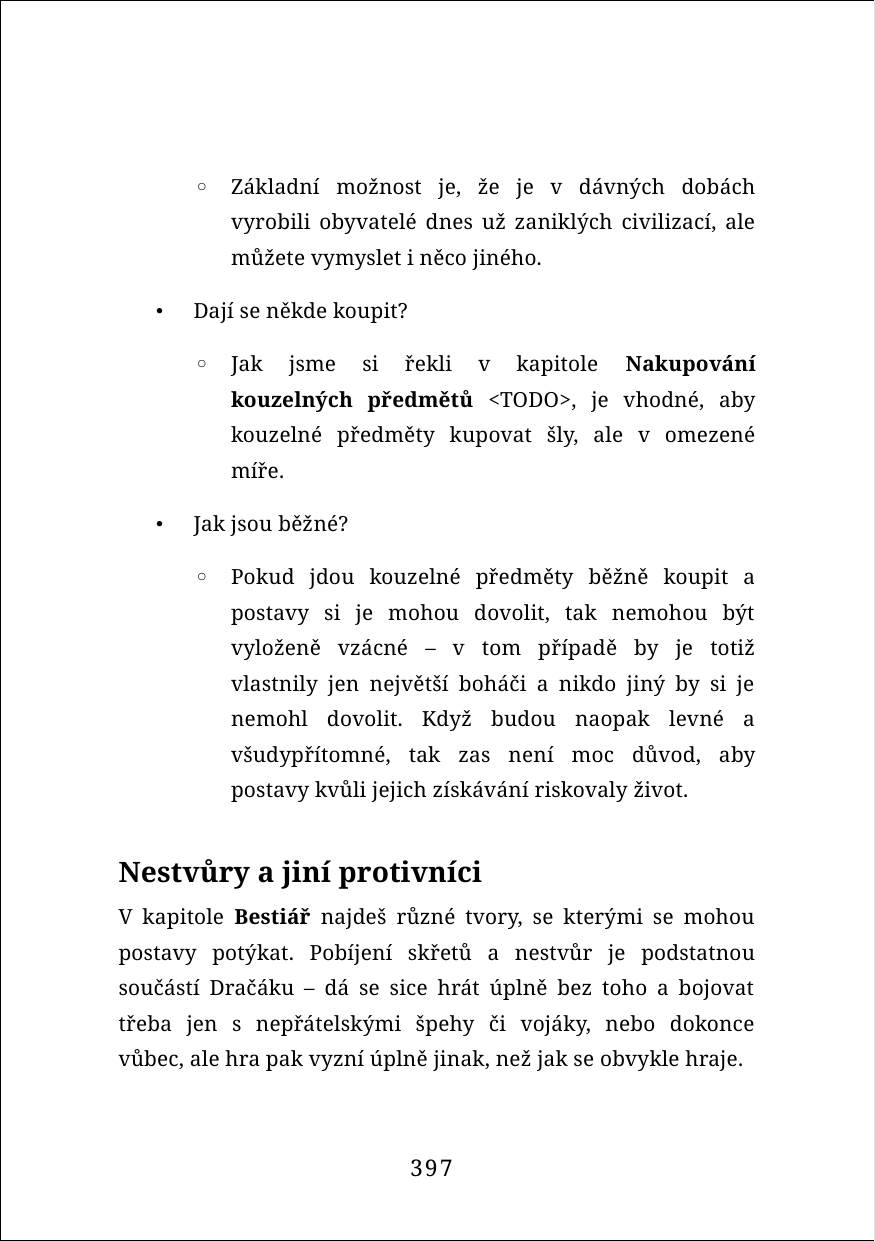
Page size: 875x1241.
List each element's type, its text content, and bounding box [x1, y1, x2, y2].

list Jak jsme si řekli v kapitole Nakupování kouzelných předmětů <TODO>, je vhodné, aby kouzelné předměty kupovat šly, ale v omezené míře. [193, 349, 756, 484]
list Jak jsou běžné? [156, 509, 756, 537]
list Dají se někde koupit? [156, 296, 756, 324]
subtitle Nestvůry a jiní protivníci [118, 852, 756, 891]
text V kapitole Bestiář najdeš různé tvory, se kterými se mohou postavy potýkat. Pobíjení skřetů a nestvůr je podstatnou součástí Dračáku – dá se sice hrát úplně bez toho a bojovat třeba jen s nepřátelskými špehy či vojáky, nebo dokonce vůbec, ale hra pak vyzní úplně jinak, než jak se obvykle hraje. [118, 902, 756, 1073]
list Pokud jdou kouzelné předměty běžně koupit a postavy si je mohou dovolit, tak nemohou být vyloženě vzácné – v tom případě by je totiž vlastnily jen největší boháči a nikdo jiný by si je nemohl dovolit. Když budou naopak levné a všudypřítomné, tak zas není moc důvod, aby postavy kvůli jejich získávání riskovaly život. [193, 562, 756, 804]
list Základní možnost je, že je v dávných dobách vyrobili obyvatelé dnes už zaniklých civilizací, ale můžete vymyslet i něco jiného. [193, 172, 756, 271]
